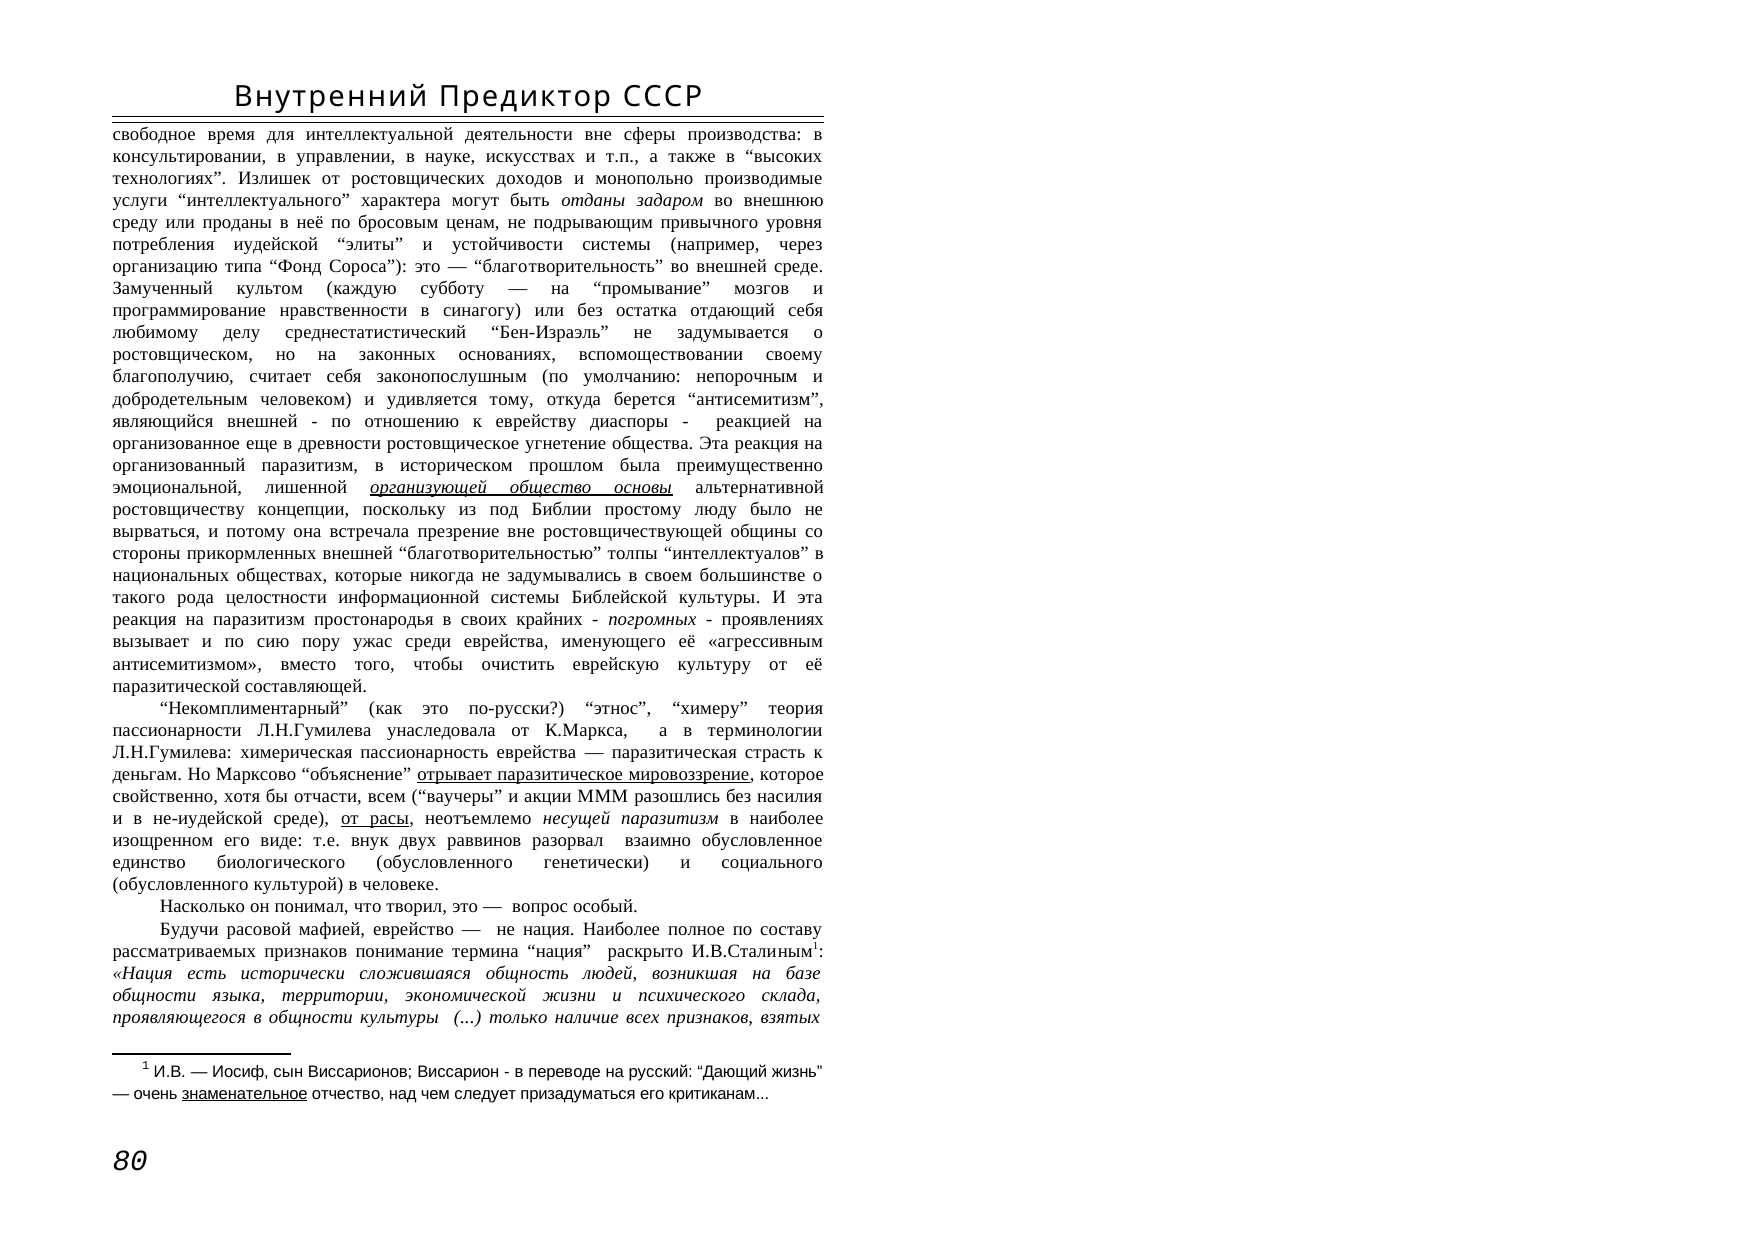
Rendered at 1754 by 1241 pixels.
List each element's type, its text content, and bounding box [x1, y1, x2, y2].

text свободное время для интеллектуальной деятельности вне сферы производства: в консультировании, в управлении, в науке, искусствах и т.п., а также в “высоких технологиях”. Излишек от ростовщических доходов и монопольно производимые услуги “интел­лектуального” характера могут быть отданы задаром во внешнюю среду или проданы в неё по бросовым ценам, не подрывающим привычного уровня потребления иудейской “элиты” и устойчивости системы (например, через организацию типа “Фонд Сороса”): это — “благо­творительность” во внешней среде. Замученный культом (каждую субботу — на “промывание” мозгов и программирование нравственности в синагогу) или без остатка отдающий себя любимому делу среднестатистический “Бен-Израэль” не задумывается о ростовщическом, но на законных основаниях, вспомоществовании своему благополучию, считает себя законопослушным (по умолчанию: непорочным и добродетельным человеком) и удивля­ется тому, откуда берется “анти­семи­тизм”, являющийся внешней - по отношению к еврейству диаспоры - реакцией на организованное еще в древности ростовщическое угнетение общества. Эта реакция на организованный паразитизм, в историческом прошлом была преимущественно эмоциональной, лишенной организующей общество основы альтернативной ростовщичеству концепции, поскольку из под Библии простому люду было не вырваться, и потому она встречала презрение вне ростовщичествующей общины со стороны прикормленных внешней “благотво­рительностью” толпы “интел­лек­туалов” в национальных обществах, которые никогда не задумывались в своем большинстве о такого рода целостности информационной системы Библейской культуры. И эта реакция на паразитизм простонародья в своих крайних - погромных - проявлениях вызывает и по сию пору ужас среди еврейства, именующего её «агрессивным антисемитизмом», вместо того, чтобы очистить еврейскую культуру от её паразитической составляющей. [112, 123, 824, 696]
text И.В. — Иосиф, сын Виссарионов; Виссарион - в переводе на русский: “Дающий жизнь” — очень знаменательное отчество, над чем следует призадуматься его критиканам... [112, 1059, 824, 1103]
text Насколько он понимал, что творил, это — вопрос особый. [112, 895, 824, 917]
text “Некомплиментарный” (как это по-русски?) “этнос”, “химеру” теория пассионарности Л.Н.Гумилева унаследовала от К.Маркса, а в терминологии Л.Н.Гумилева: химерическая пассионарность еврейства — паразитическая страсть к деньгам. Но Марксово “объяснение” отрывает паразитическое мировоззрение, которое свойственно, хотя бы отчасти, всем (“ваучеры” и акции МММ разошлись без насилия и в не-иудейской среде), от расы, неотъемлемо несущей паразитизм в наиболее изощренном его виде: т.е. внук двух раввинов разорвал взаимно обусловленное единство биологического (обусловленного генетически) и социального (обусловленного культурой) в человеке. [112, 696, 824, 895]
text Будучи расовой мафией, еврейство — не нация. Наиболее полное по составу рассматриваемых признаков понимание термина “нация” раскрыто И.В.Стали­ным: «Нация есть исторически сложившаяся общность людей, возникшая на базе общности языка, территории, экономической жизни и психического склада, проявляющегося в общности культуры (...) только наличие всех признаков, взятых [112, 917, 824, 1027]
